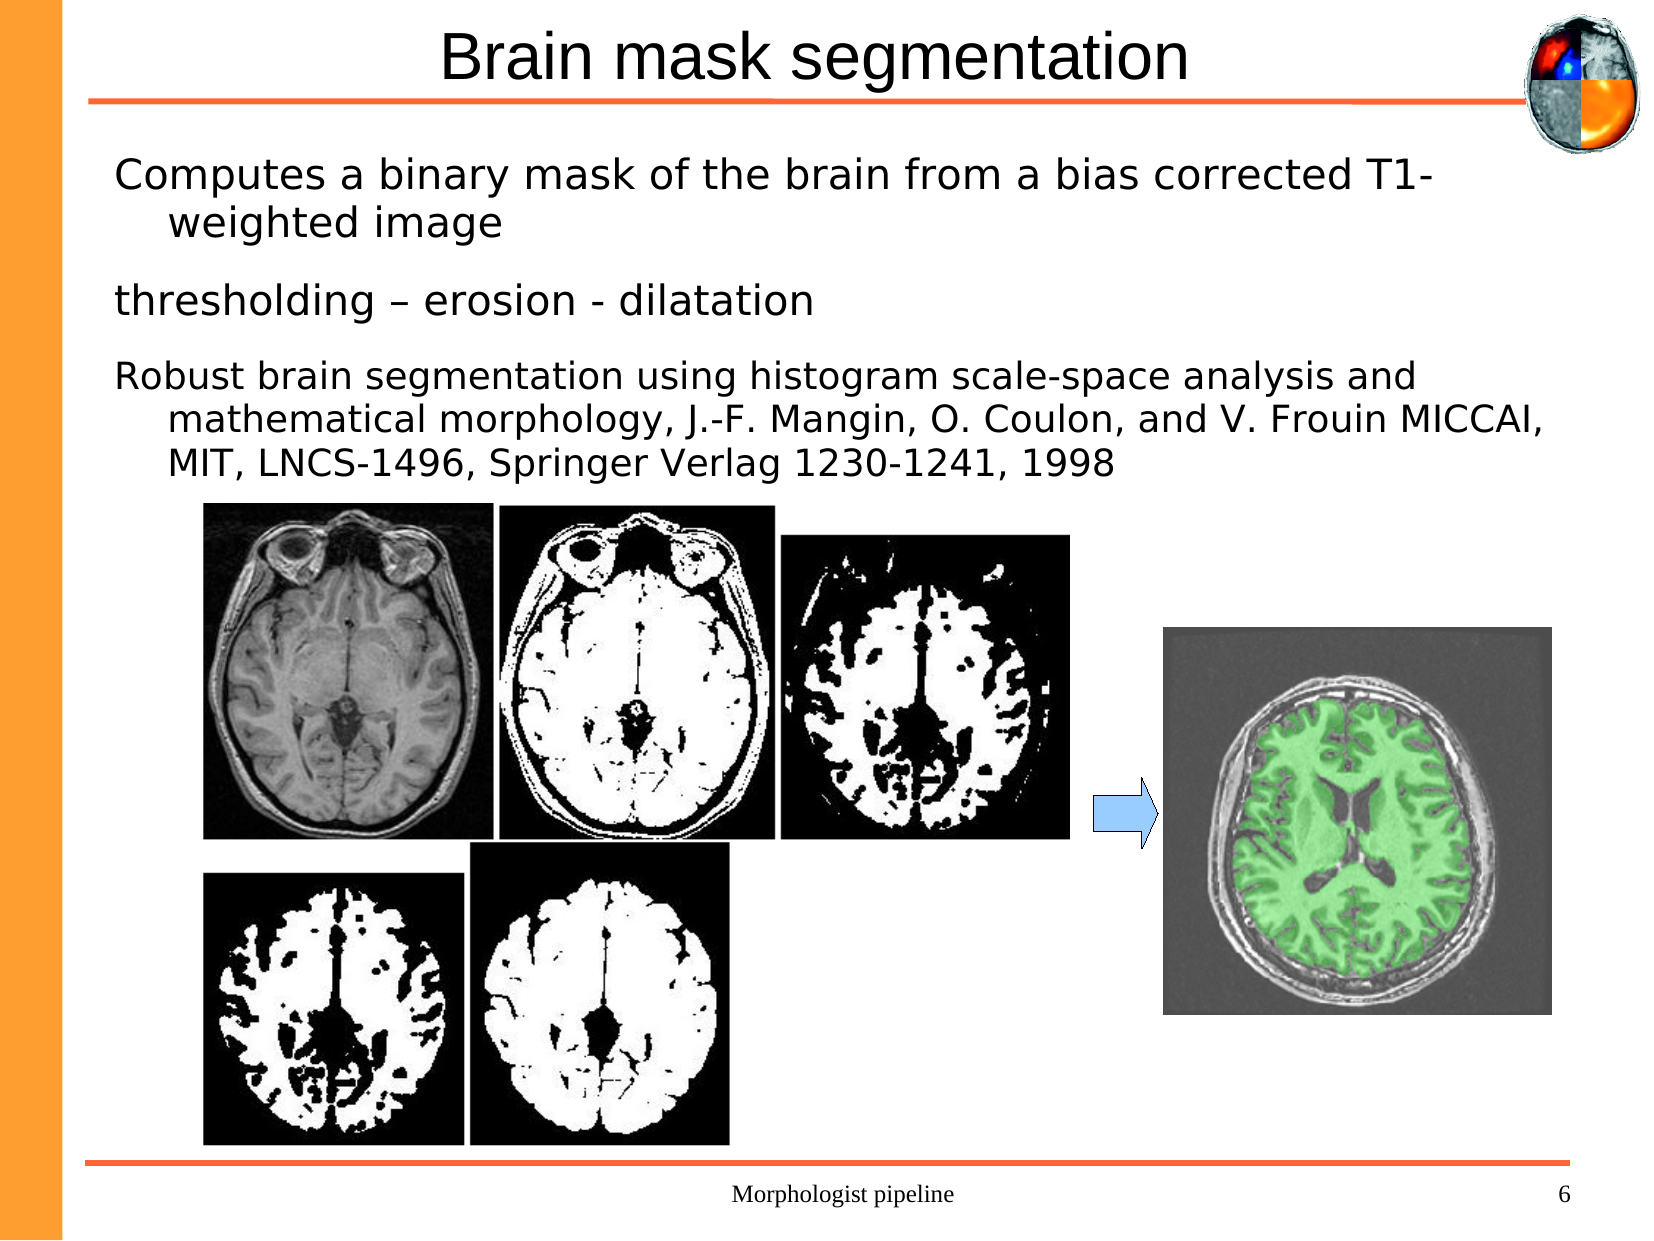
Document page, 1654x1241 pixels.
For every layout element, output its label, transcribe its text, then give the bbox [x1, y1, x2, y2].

picture [1163, 627, 1552, 1015]
picture [1523, 13, 1642, 156]
picture [202, 503, 1070, 1152]
title Brain mask segmentation [120, 19, 1510, 94]
text_box [1093, 777, 1159, 849]
list Computes a binary mask of the brain from a bias corrected T1-weighted image thresholding – erosion - dilatation Robust brain segmentation using histogram scale-space analysis and mathematical morphology, J.-F. Mangin, O. Coulon, and V. Frouin MICCAI, MIT, LNCS-1496, Springer Verlag 1230-1241, 1998 [96, 150, 1564, 1094]
